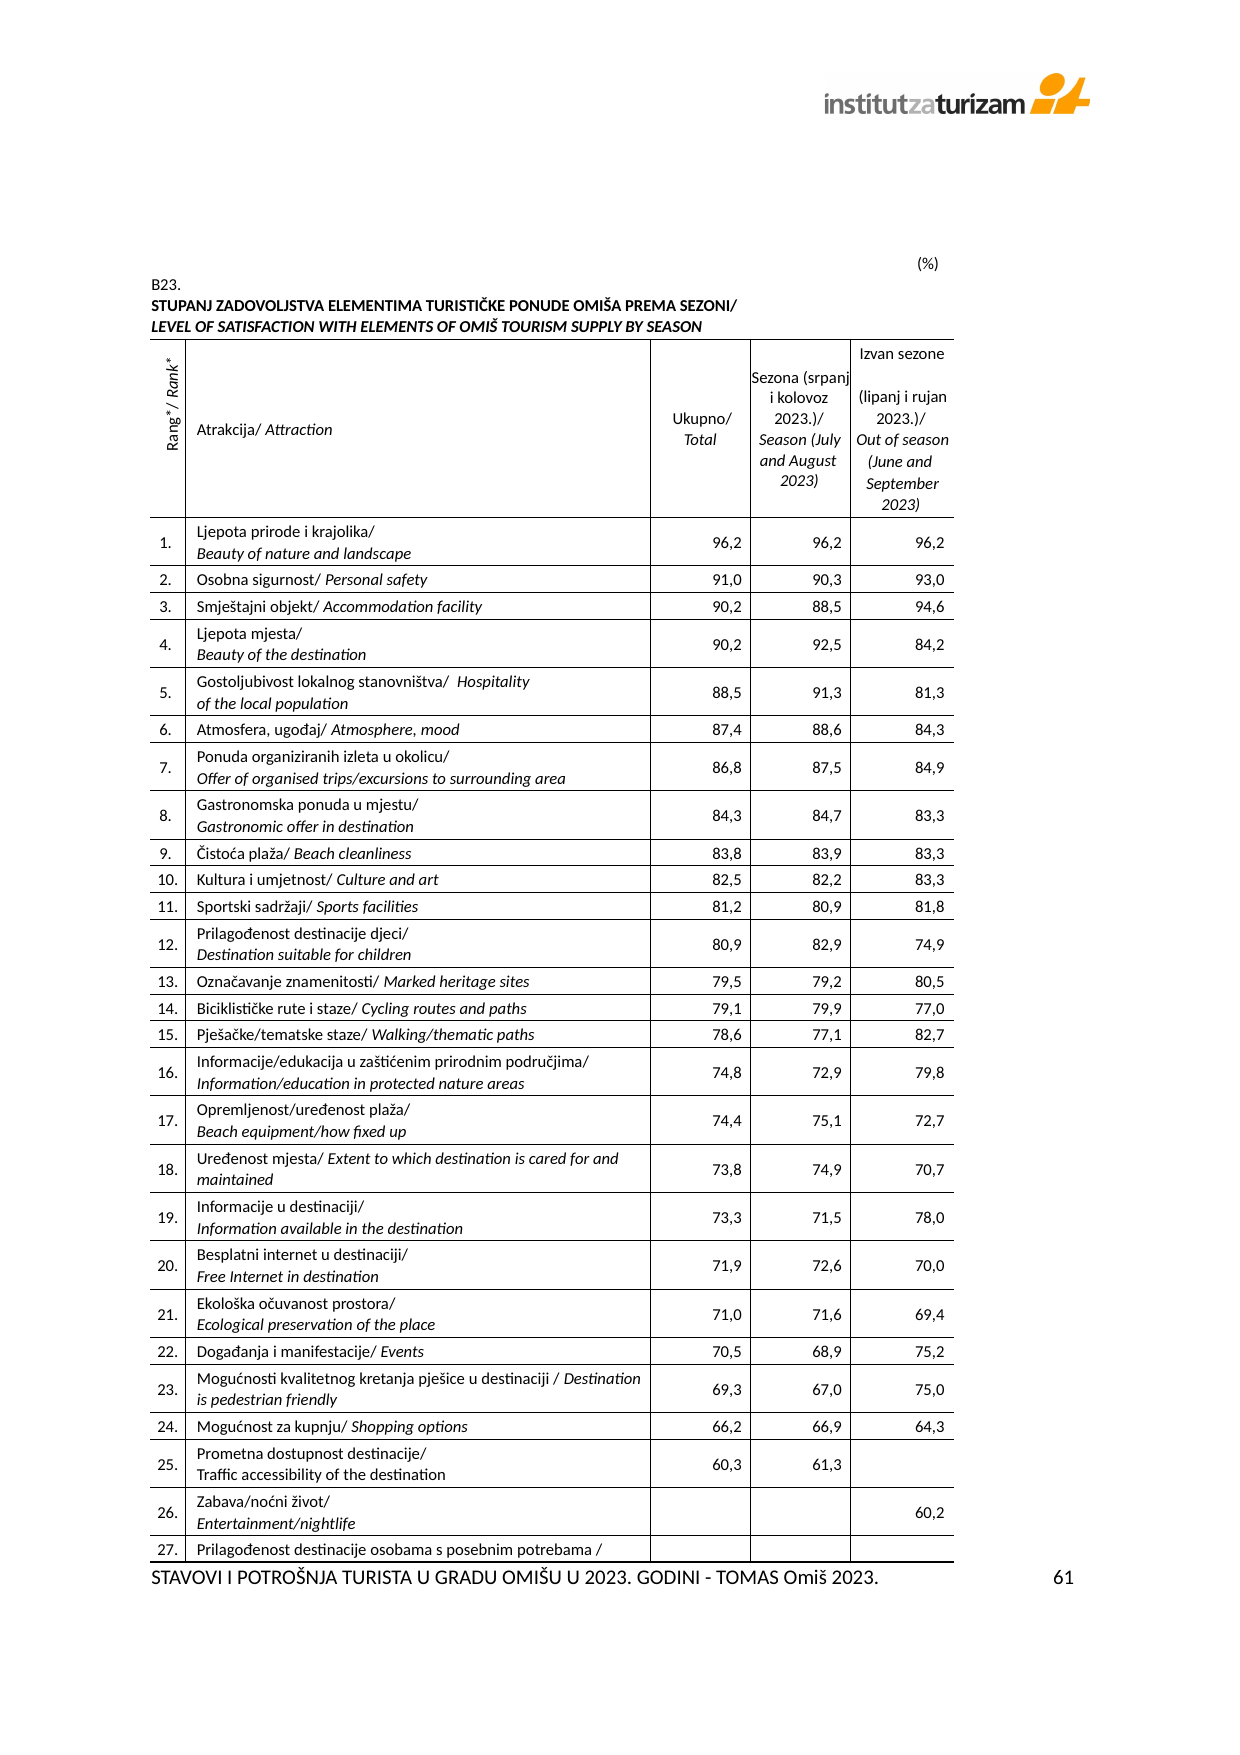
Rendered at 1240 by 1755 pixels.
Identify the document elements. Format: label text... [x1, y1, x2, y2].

table_cell Pješačke/tematske staze/ Walking/thematic paths [186, 1021, 650, 1047]
table_cell 70,0 [851, 1241, 954, 1288]
table_cell 23. [150, 1365, 185, 1412]
table_cell Mogućnost za kupnju/ Shopping options [186, 1413, 650, 1438]
table_cell Prometna dostupnost destinacije/ Traffic accessibility of the destination [186, 1440, 650, 1487]
table_cell Gostoljubivost lokalnog stanovništva/ Hospitality of the local population [186, 668, 650, 715]
table_cell 84,2 [851, 620, 954, 667]
table_cell 72,9 [751, 1048, 850, 1095]
table_cell 61,3 [751, 1440, 850, 1487]
table_cell 74,9 [851, 920, 954, 967]
table_cell Mogućnosti kvalitetnog kretanja pješice u destinaciji / Destination is pedestrian friendly [186, 1365, 650, 1412]
table_cell 83,3 [851, 840, 954, 865]
table_header Ukupno/ Total [651, 340, 750, 517]
table_cell 82,9 [751, 920, 850, 967]
table_cell 75,1 [751, 1096, 850, 1143]
table_cell 53,7 [651, 1536, 750, 1561]
table_cell 67,0 [751, 1365, 850, 1412]
table_cell 26. [150, 1488, 185, 1535]
table_cell 19. [150, 1193, 185, 1240]
table_header Sezona (srpanj i kolovoz 2023.)/ Season (July and August 2023) [751, 340, 850, 517]
table_cell 96,2 [651, 518, 750, 565]
table_cell 83,9 [751, 840, 850, 865]
table_cell 11. [150, 893, 185, 918]
table_cell 72,7 [851, 1096, 954, 1143]
table_cell 25. [150, 1440, 185, 1487]
table_cell 79,2 [751, 968, 850, 993]
table_cell 21. [150, 1290, 185, 1337]
table_cell 82,5 [651, 866, 750, 892]
table_cell 87,5 [751, 743, 850, 790]
table_cell 24. [150, 1413, 185, 1438]
table_cell 78,6 [651, 1021, 750, 1047]
table_cell 14. [150, 995, 185, 1020]
table_cell 92,5 [751, 620, 850, 667]
table_cell 59,6 [651, 1488, 750, 1535]
table_cell 91,0 [651, 566, 750, 592]
table_cell 82,2 [751, 866, 850, 892]
table_cell 86,8 [651, 743, 750, 790]
table_cell 5. [150, 668, 185, 715]
table_cell 66,9 [751, 1413, 850, 1438]
table_cell Čistoća plaža/ Beach cleanliness [186, 840, 650, 865]
table_cell 22. [150, 1338, 185, 1363]
table_cell 72,6 [751, 1241, 850, 1288]
table_cell 75,2 [851, 1338, 954, 1363]
table_cell 73,3 [651, 1193, 750, 1240]
table_cell 74,4 [651, 1096, 750, 1143]
table_cell 71,0 [651, 1290, 750, 1337]
table_cell Atmosfera, ugođaj/ Atmosphere, mood [186, 716, 650, 742]
table_cell 79,1 [651, 995, 750, 1020]
table_cell 83,3 [851, 866, 954, 892]
table_cell Gastronomska ponuda u mjestu/ Gastronomic offer in destination [186, 791, 650, 838]
table_cell Uređenost mjesta/ Extent to which destination is cared for and maintained [186, 1145, 650, 1192]
table_header [150, 340, 185, 517]
table_cell 77,1 [751, 1021, 850, 1047]
table_cell Smještajni objekt/ Accommodation facility [186, 593, 650, 618]
table_cell 69,4 [851, 1290, 954, 1337]
table_cell 59,4 [751, 1488, 850, 1535]
table_cell 6. [150, 716, 185, 742]
table_cell 12. [150, 920, 185, 967]
table_cell 20. [150, 1241, 185, 1288]
table_cell Zabava/noćni život/ Entertainment/nightlife [186, 1488, 650, 1535]
table_cell 90,2 [651, 620, 750, 667]
table_cell 4. [150, 620, 185, 667]
table_cell Označavanje znamenitosti/ Marked heritage sites [186, 968, 650, 993]
table_cell 2. [150, 566, 185, 592]
table_cell 94,6 [851, 593, 954, 618]
table_cell 17. [150, 1096, 185, 1143]
table_cell 52,9 [751, 1536, 850, 1561]
table_cell 74,8 [651, 1048, 750, 1095]
table_cell 64,3 [851, 1413, 954, 1438]
table_cell Kultura i umjetnost/ Culture and art [186, 866, 650, 892]
table_cell 55,8 [851, 1536, 954, 1561]
table_cell 83,8 [651, 840, 750, 865]
table_cell 82,7 [851, 1021, 954, 1047]
table_cell 77,0 [851, 995, 954, 1020]
table_cell 81,2 [651, 893, 750, 918]
table_cell 87,4 [651, 716, 750, 742]
table_cell 84,3 [651, 791, 750, 838]
table_cell 13. [150, 968, 185, 993]
table_cell 3. [150, 593, 185, 618]
table_cell 96,2 [751, 518, 850, 565]
text B23. [151, 274, 1079, 294]
table_cell 75,0 [851, 1365, 954, 1412]
table_cell 27. [150, 1536, 185, 1561]
table_cell 71,6 [751, 1290, 850, 1337]
table_cell 8. [150, 791, 185, 838]
table_cell 16. [150, 1048, 185, 1095]
table_cell 71,5 [751, 1193, 850, 1240]
text STUPANJ ZADOVOLJSTVA ELEMENTIMA TURISTIČKE PONUDE OMIŠA PREMA SEZONI/ [151, 295, 1079, 315]
table_cell Prilagođenost destinacije djeci/ Destination suitable for children [186, 920, 650, 967]
table_cell Besplatni internet u destinaciji/ Free Internet in destination [186, 1241, 650, 1288]
table_cell 90,2 [651, 593, 750, 618]
table_cell 73,8 [651, 1145, 750, 1192]
table_cell 91,3 [751, 668, 850, 715]
table_cell 80,9 [651, 920, 750, 967]
table_cell Opremljenost/uređenost plaža/ Beach equipment/how fixed up [186, 1096, 650, 1143]
table_cell 78,0 [851, 1193, 954, 1240]
table_cell 66,2 [651, 1413, 750, 1438]
table_cell Događanja i manifestacije/ Events [186, 1338, 650, 1363]
table_cell 90,3 [751, 566, 850, 592]
table_header Izvan sezone (lipanj i rujan 2023.)/ Out of season (June and September 2023) [851, 340, 954, 517]
table_cell Informacije/edukacija u zaštićenim prirodnim područjima/ Information/education in protected nature areas [186, 1048, 650, 1095]
table_cell 74,9 [751, 1145, 850, 1192]
table_cell 7. [150, 743, 185, 790]
table_header Atrakcija/ Attraction [186, 340, 650, 517]
table_cell 80,5 [851, 968, 954, 993]
table_cell Osobna sigurnost/ Personal safety [186, 566, 650, 592]
table_cell 10. [150, 866, 185, 892]
table_cell 68,9 [751, 1338, 850, 1363]
table_cell Ponuda organiziranih izleta u okolicu/ Offer of organised trips/excursions to surrounding area [186, 743, 650, 790]
table_cell 80,9 [751, 893, 850, 918]
table_cell 88,6 [751, 716, 850, 742]
table_cell 70,7 [851, 1145, 954, 1192]
table_cell 88,5 [651, 668, 750, 715]
table_cell Ljepota prirode i krajolika/ Beauty of nature and landscape [186, 518, 650, 565]
table_cell 60,2 [851, 1488, 954, 1535]
table_cell 57,5 [851, 1440, 954, 1487]
table_cell 69,3 [651, 1365, 750, 1412]
table_cell 83,3 [851, 791, 954, 838]
table_cell Sportski sadržaji/ Sports facilities [186, 893, 650, 918]
table_cell Biciklističke rute i staze/ Cycling routes and paths [186, 995, 650, 1020]
table_cell 84,7 [751, 791, 850, 838]
table_cell 9. [150, 840, 185, 865]
table_cell 81,3 [851, 668, 954, 715]
table_cell 84,9 [851, 743, 954, 790]
table_cell Ljepota mjesta/ Beauty of the destination [186, 620, 650, 667]
table_cell 1. [150, 518, 185, 565]
table_cell 79,8 [851, 1048, 954, 1095]
table_cell Informacije u destinaciji/ Information available in the destination [186, 1193, 650, 1240]
table_cell 18. [150, 1145, 185, 1192]
table_cell 88,5 [751, 593, 850, 618]
table_cell 71,9 [651, 1241, 750, 1288]
table_cell 70,5 [651, 1338, 750, 1363]
table_cell 79,9 [751, 995, 850, 1020]
table_cell Ekološka očuvanost prostora/ Ecological preservation of the place [186, 1290, 650, 1337]
table_cell 96,2 [851, 518, 954, 565]
table_cell 81,8 [851, 893, 954, 918]
table_cell 60,3 [651, 1440, 750, 1487]
table_cell 15. [150, 1021, 185, 1047]
table_cell 84,3 [851, 716, 954, 742]
table_cell Prilagođenost destinacije osobama s posebnim potrebama / [186, 1536, 650, 1561]
text LEVEL OF SATISFACTION WITH ELEMENTS OF OMIŠ TOURISM SUPPLY BY SEASON [151, 317, 1079, 337]
table_cell 79,5 [651, 968, 750, 993]
table_cell 93,0 [851, 566, 954, 592]
